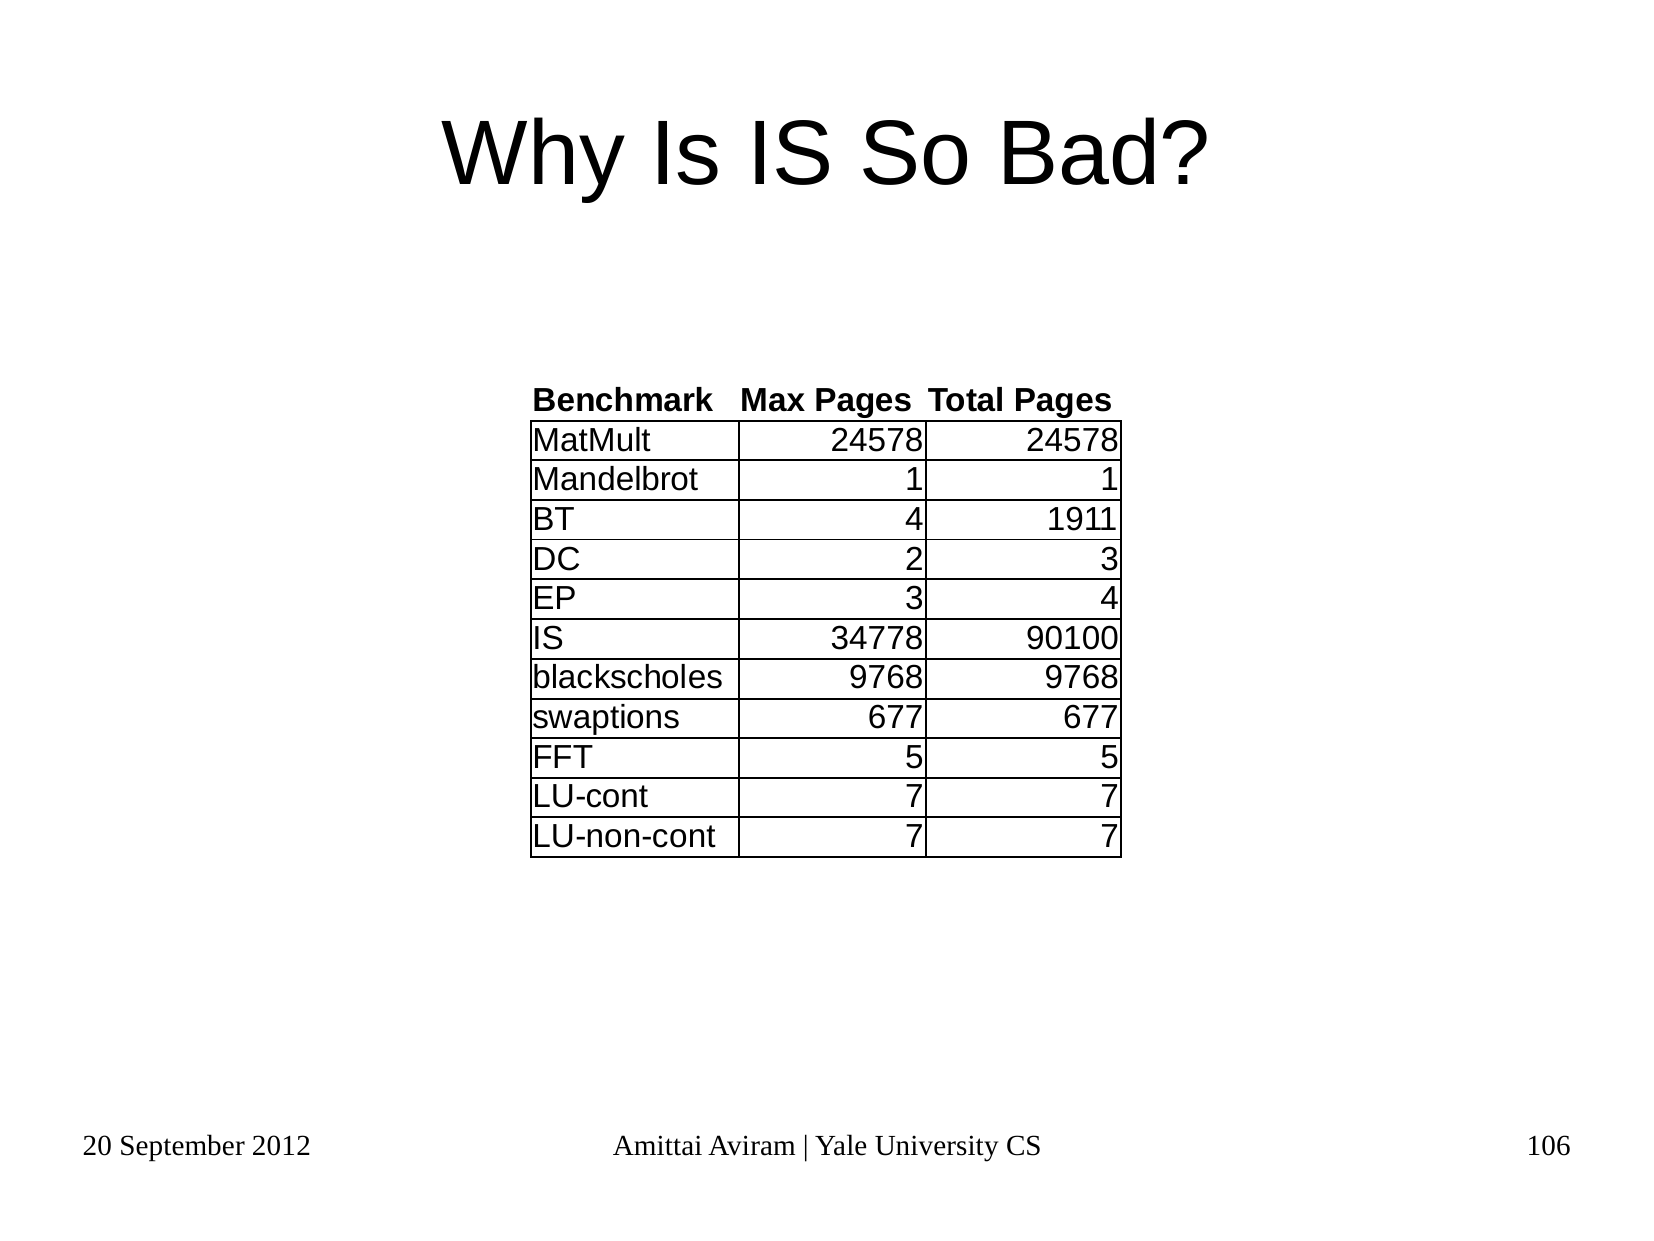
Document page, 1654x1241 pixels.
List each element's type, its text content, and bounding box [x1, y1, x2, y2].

chart [530, 380, 1124, 860]
title Why Is IS So Bad? [82, 49, 1571, 257]
